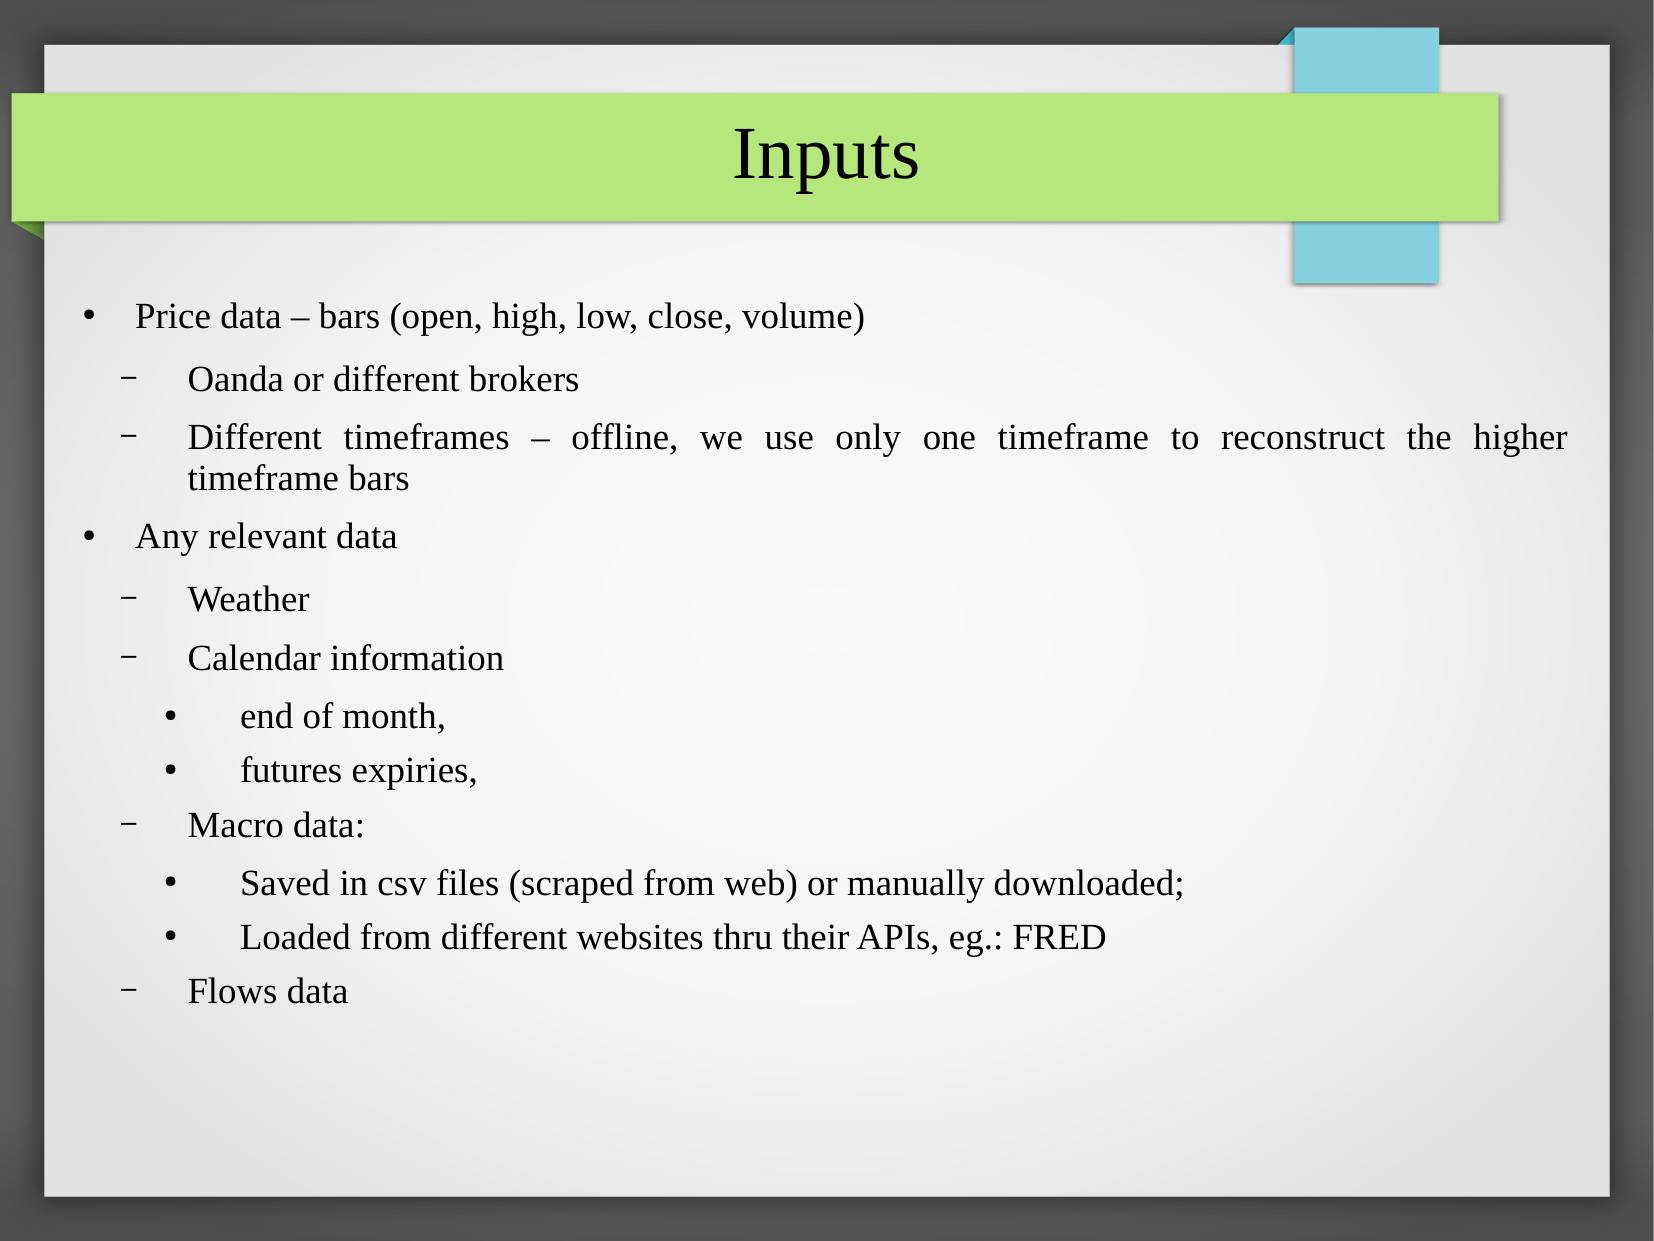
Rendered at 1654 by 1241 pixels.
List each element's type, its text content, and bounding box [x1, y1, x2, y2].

title Inputs [82, 49, 1571, 257]
picture [0, 0, 1654, 1241]
list Price data – bars (open, high, low, close, volume) Oanda or different brokers Different timeframes – offline, we use only one timeframe to reconstruct the higher timeframe bars Any relevant data Weather Calendar information end of month, futures expiries, Macro data: Saved in csv files (scraped from web) or manually downloaded; Loaded from different websites thru their APIs, eg.: FRED Flows data [82, 295, 1571, 1015]
